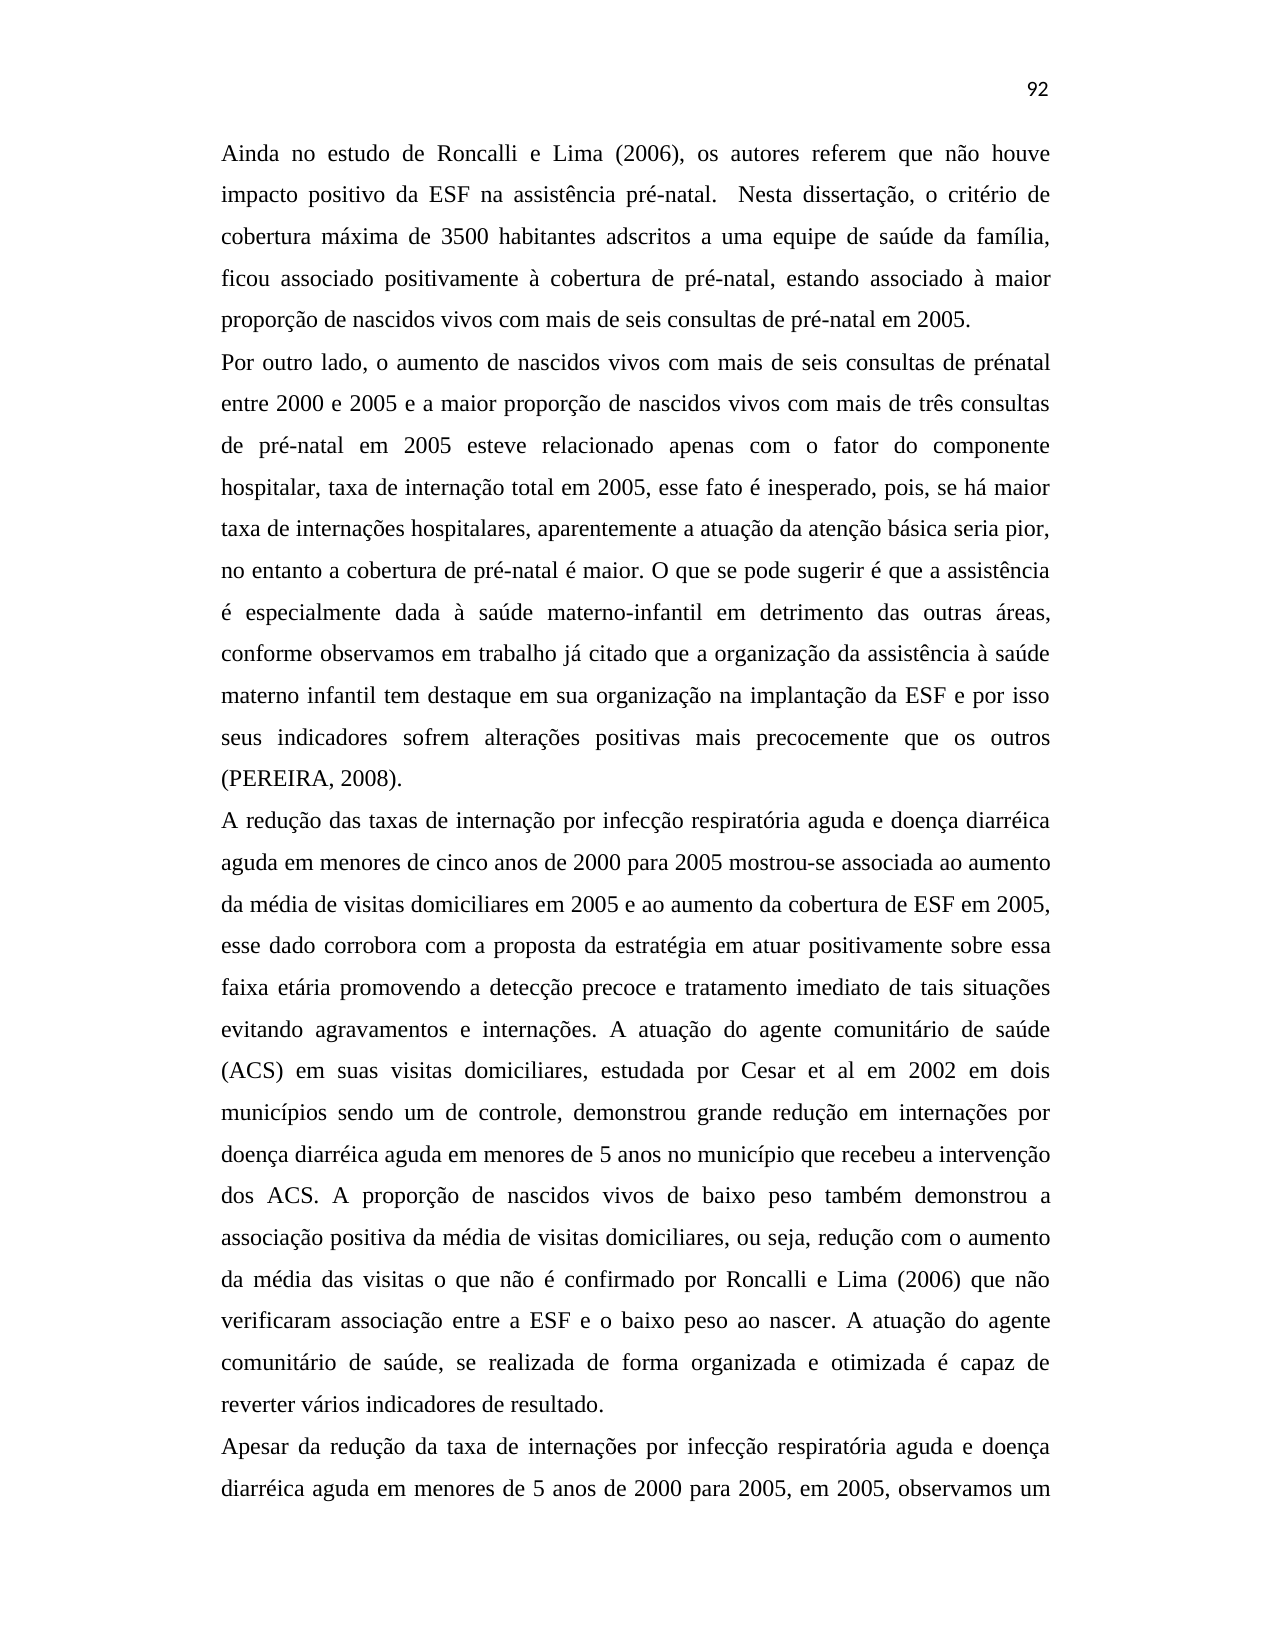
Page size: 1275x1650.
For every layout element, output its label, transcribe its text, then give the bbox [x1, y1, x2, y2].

text Apesar da redução da taxa de internações por infecção respiratória aguda e doença diarréica aguda em menores de 5 anos de 2000 para 2005, em 2005, observamos um [221, 1432, 1052, 1501]
text Por outro lado, o aumento de nascidos vivos com mais de seis consultas de prénatal entre 2000 e 2005 e a maior proporção de nascidos vivos com mais de três consultas de pré-natal em 2005 esteve relacionado apenas com o fator do componente hospitalar, taxa de internação total em 2005, esse fato é inesperado, pois, se há maior taxa de internações hospitalares, aparentemente a atuação da atenção básica seria pior, no entanto a cobertura de pré-natal é maior. O que se pode sugerir é que a assistência é especialmente dada à saúde materno-infantil em detrimento das outras áreas, conforme observamos em trabalho já citado que a organização da assistência à saúde materno infantil tem destaque em sua organização na implantação da ESF e por isso seus indicadores sofrem alterações positivas mais precocemente que os outros (PEREIRA, 2008). [221, 348, 1052, 792]
text A redução das taxas de internação por infecção respiratória aguda e doença diarréica aguda em menores de cinco anos de 2000 para 2005 mostrou-se associada ao aumento da média de visitas domiciliares em 2005 e ao aumento da cobertura de ESF em 2005, esse dado corrobora com a proposta da estratégia em atuar positivamente sobre essa faixa etária promovendo a detecção precoce e tratamento imediato de tais situações evitando agravamentos e internações. A atuação do agente comunitário de saúde (ACS) em suas visitas domiciliares, estudada por Cesar et al em 2002 em dois municípios sendo um de controle, demonstrou grande redução em internações por doença diarréica aguda em menores de 5 anos no município que recebeu a intervenção dos ACS. A proporção de nascidos vivos de baixo peso também demonstrou a associação positiva da média de visitas domiciliares, ou seja, redução com o aumento da média das visitas o que não é confirmado por Roncalli e Lima (2006) que não verificaram associação entre a ESF e o baixo peso ao nascer. A atuação do agente comunitário de saúde, se realizada de forma organizada e otimizada é capaz de reverter vários indicadores de resultado. [221, 806, 1052, 1417]
text Ainda no estudo de Roncalli e Lima (2006), os autores referem que não houve impacto positivo da ESF na assistência pré-natal. Nesta dissertação, o critério de cobertura máxima de 3500 habitantes adscritos a uma equipe de saúde da família, ficou associado positivamente à cobertura de pré-natal, estando associado à maior proporção de nascidos vivos com mais de seis consultas de pré-natal em 2005. [221, 139, 1052, 333]
